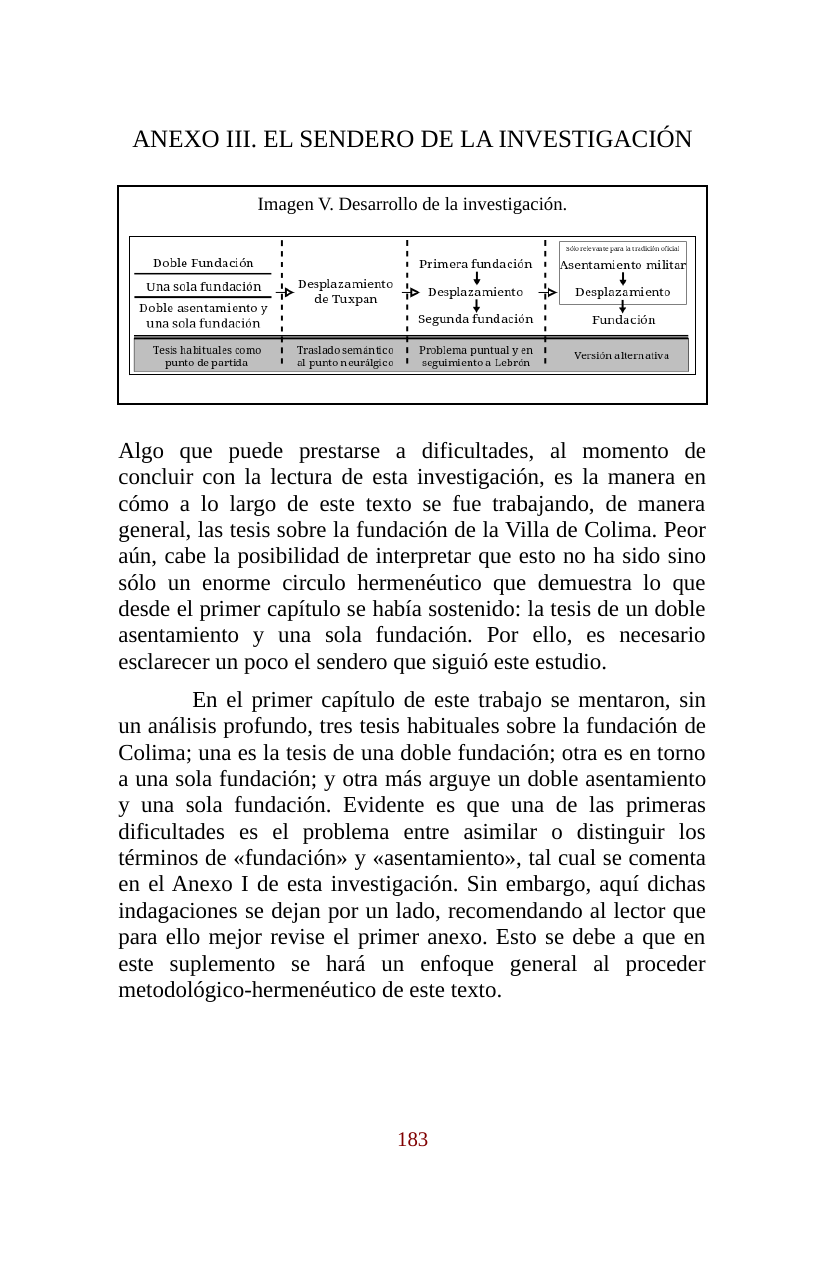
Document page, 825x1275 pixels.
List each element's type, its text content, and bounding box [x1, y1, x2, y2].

picture [133, 240, 692, 372]
text ANEXO III. EL SENDERO DE LA INVESTIGACIÓN [118, 124, 707, 153]
text En el primer capítulo de este trabajo se mentaron, sin un análisis profundo, tres tesis habituales sobre la fundación de Colima; una es la tesis de una doble fundación; otra es en torno a una sola fundación; y otra más arguye un doble asentamiento y una sola fundación. Evidente es que una de las primeras dificultades es el problema entre asimilar o distinguir los términos de «fundación» y «asentamiento», tal cual se comenta en el Anexo I de esta investigación. Sin embargo, aquí dichas indagaciones se dejan por un lado, recomendando al lector que para ello mejor revise el primer anexo. Esto se debe a que en este suplemento se hará un enfoque general al proceder metodológico-hermenéutico de este texto. [118, 686, 707, 1002]
table_header Imagen V. Desarrollo de la investigación. [119, 187, 706, 403]
text Algo que puede prestarse a dificultades, al momento de concluir con la lectura de esta investigación, es la manera en cómo a lo largo de este texto se fue trabajando, de manera general, las tesis sobre la fundación de la Villa de Colima. Peor aún, cabe la posibilidad de interpretar que esto no ha sido sino sólo un enorme circulo hermenéutico que demuestra lo que desde el primer capítulo se había sostenido: la tesis de un doble asentamiento y una sola fundación. Por ello, es necesario esclarecer un poco el sendero que siguió este estudio. [118, 437, 707, 674]
